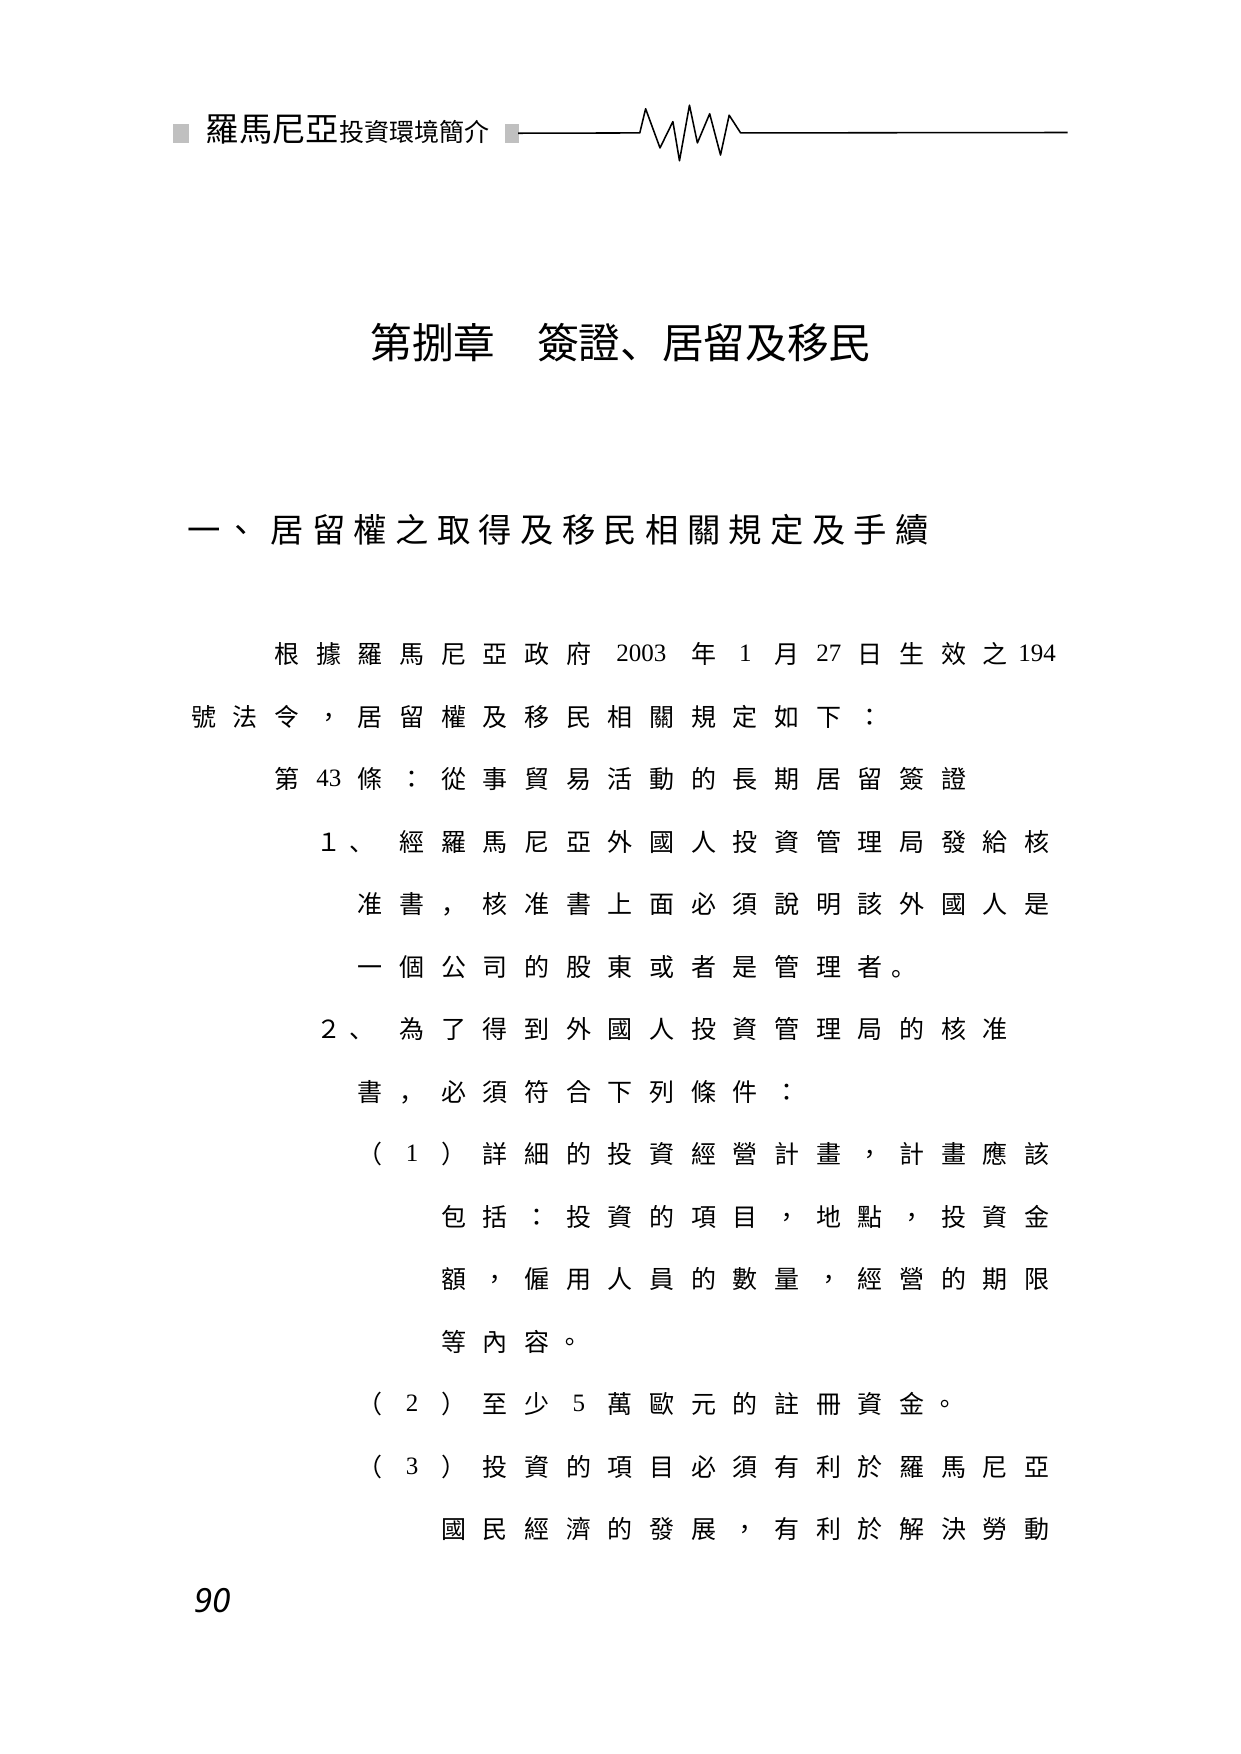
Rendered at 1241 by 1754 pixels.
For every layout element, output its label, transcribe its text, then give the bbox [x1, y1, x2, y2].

text ２、為了得到外國人投資管理局的核准書，必須符合下列條件： [281, 986, 1058, 1111]
text （3）投資的項目必須有利於羅馬尼亞國民經濟的發展，有利於解決勞動 [330, 1424, 1058, 1549]
text １、經羅馬尼亞外國人投資管理局發給核准書，核准書上面必須說明該外國人是一個公司的股東或者是管理者。 [281, 799, 1058, 986]
text （2）至少5萬歐元的註冊資金。 [330, 1361, 1058, 1424]
text 一、居留權之取得及移民相關規定及手續 [183, 486, 1058, 549]
text 第43條：從事貿易活動的長期居留簽證 [183, 736, 1058, 799]
text 根據羅馬尼亞政府2003年1月27日生效之194號法令，居留權及移民相關規定如下： [183, 611, 1058, 736]
text （1）詳細的投資經營計畫，計畫應該包括：投資的項目，地點，投資金額，僱用人員的數量，經營的期限等內容。 [330, 1111, 1058, 1361]
text 第捌章 簽證、居留及移民 [183, 299, 1058, 361]
